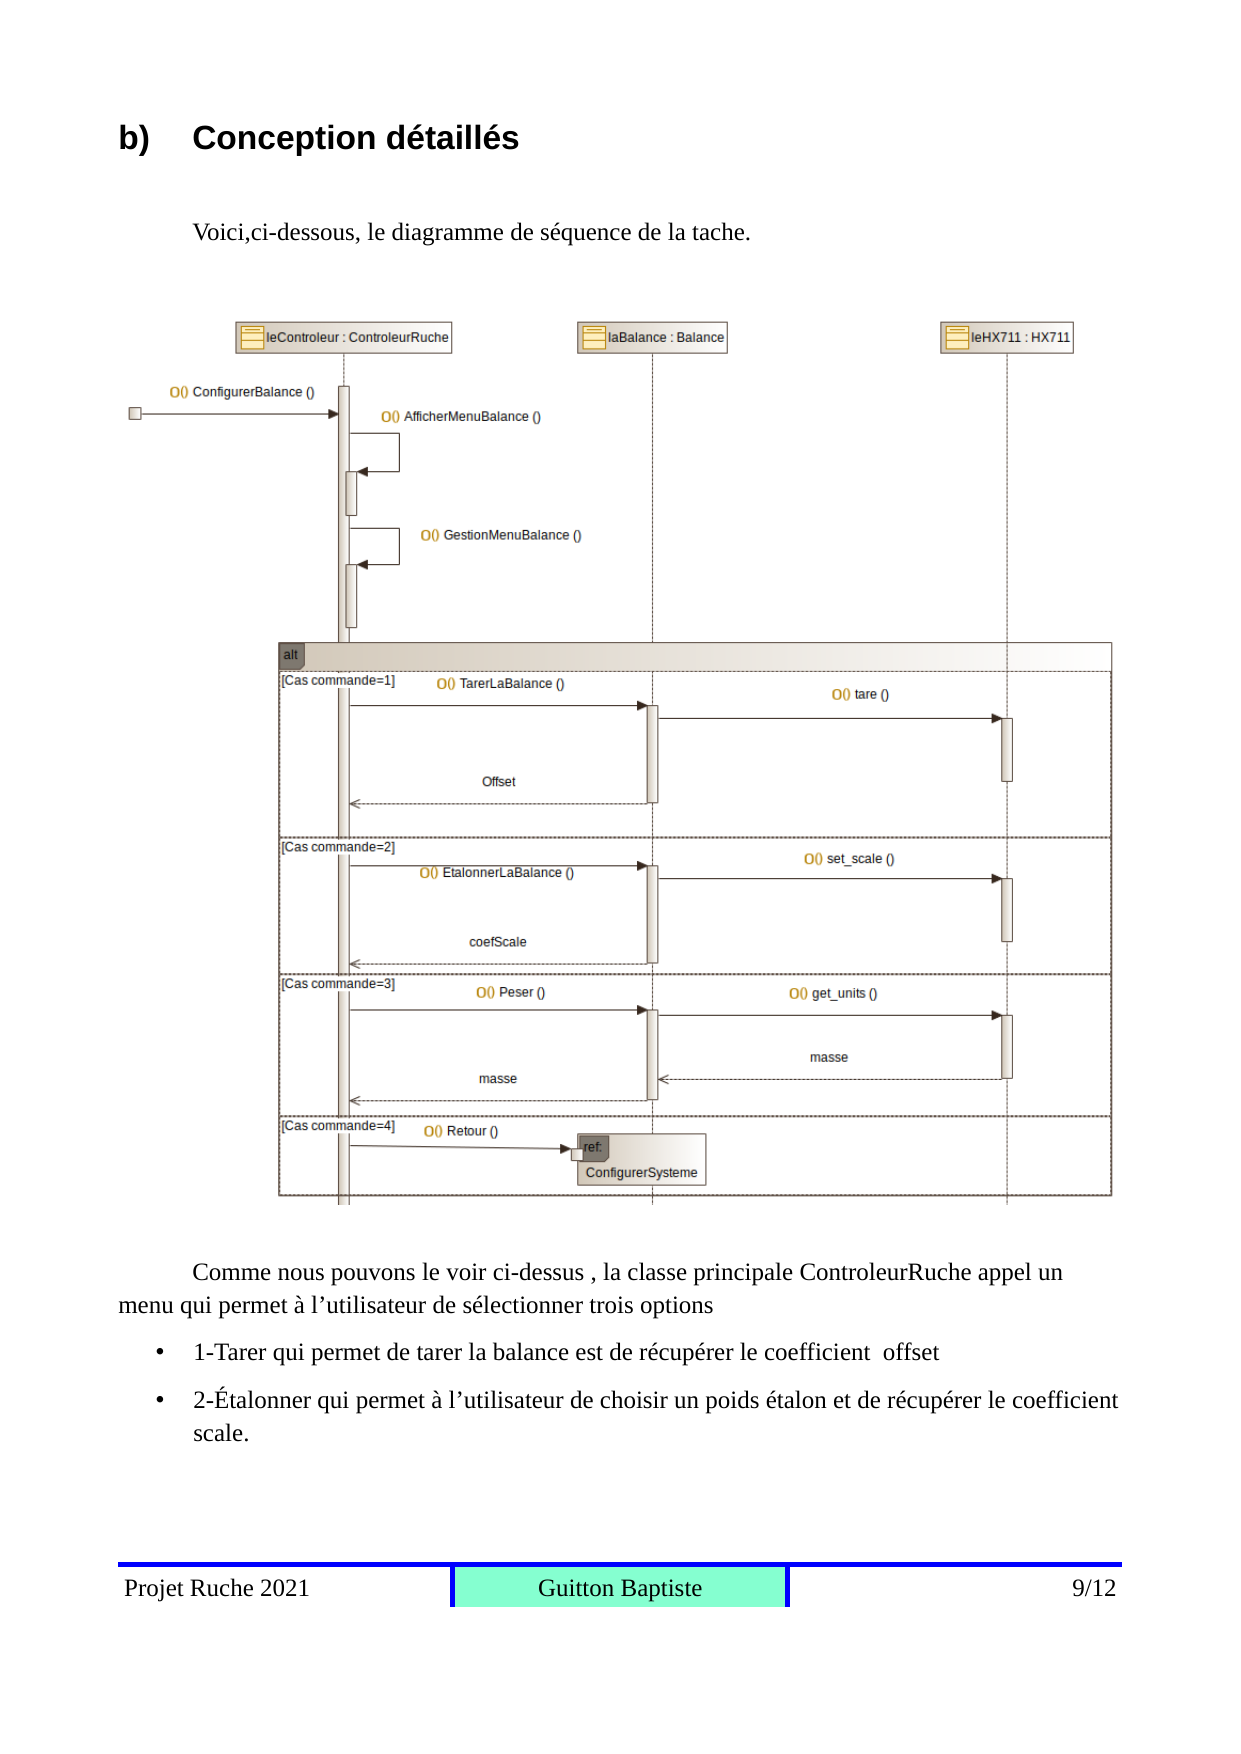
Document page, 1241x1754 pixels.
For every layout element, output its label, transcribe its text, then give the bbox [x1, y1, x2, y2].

list 2-Étalonner qui permet à l’utilisateur de choisir un poids étalon et de récupérer le coefficient scale. [156, 1385, 1122, 1447]
list 1-Tarer qui permet de tarer la balance est de récupérer le coefficient offset [156, 1337, 1122, 1366]
text Voici,ci-dessous, le diagramme de séquence de la tache. [118, 217, 1122, 246]
picture [118, 312, 1123, 1205]
subtitle Conception détaillés [118, 118, 1122, 157]
text Comme nous pouvons le voir ci-dessus , la classe principale ControleurRuche appel un menu qui permet à l’utilisateur de sélectionner trois options [118, 1257, 1122, 1318]
